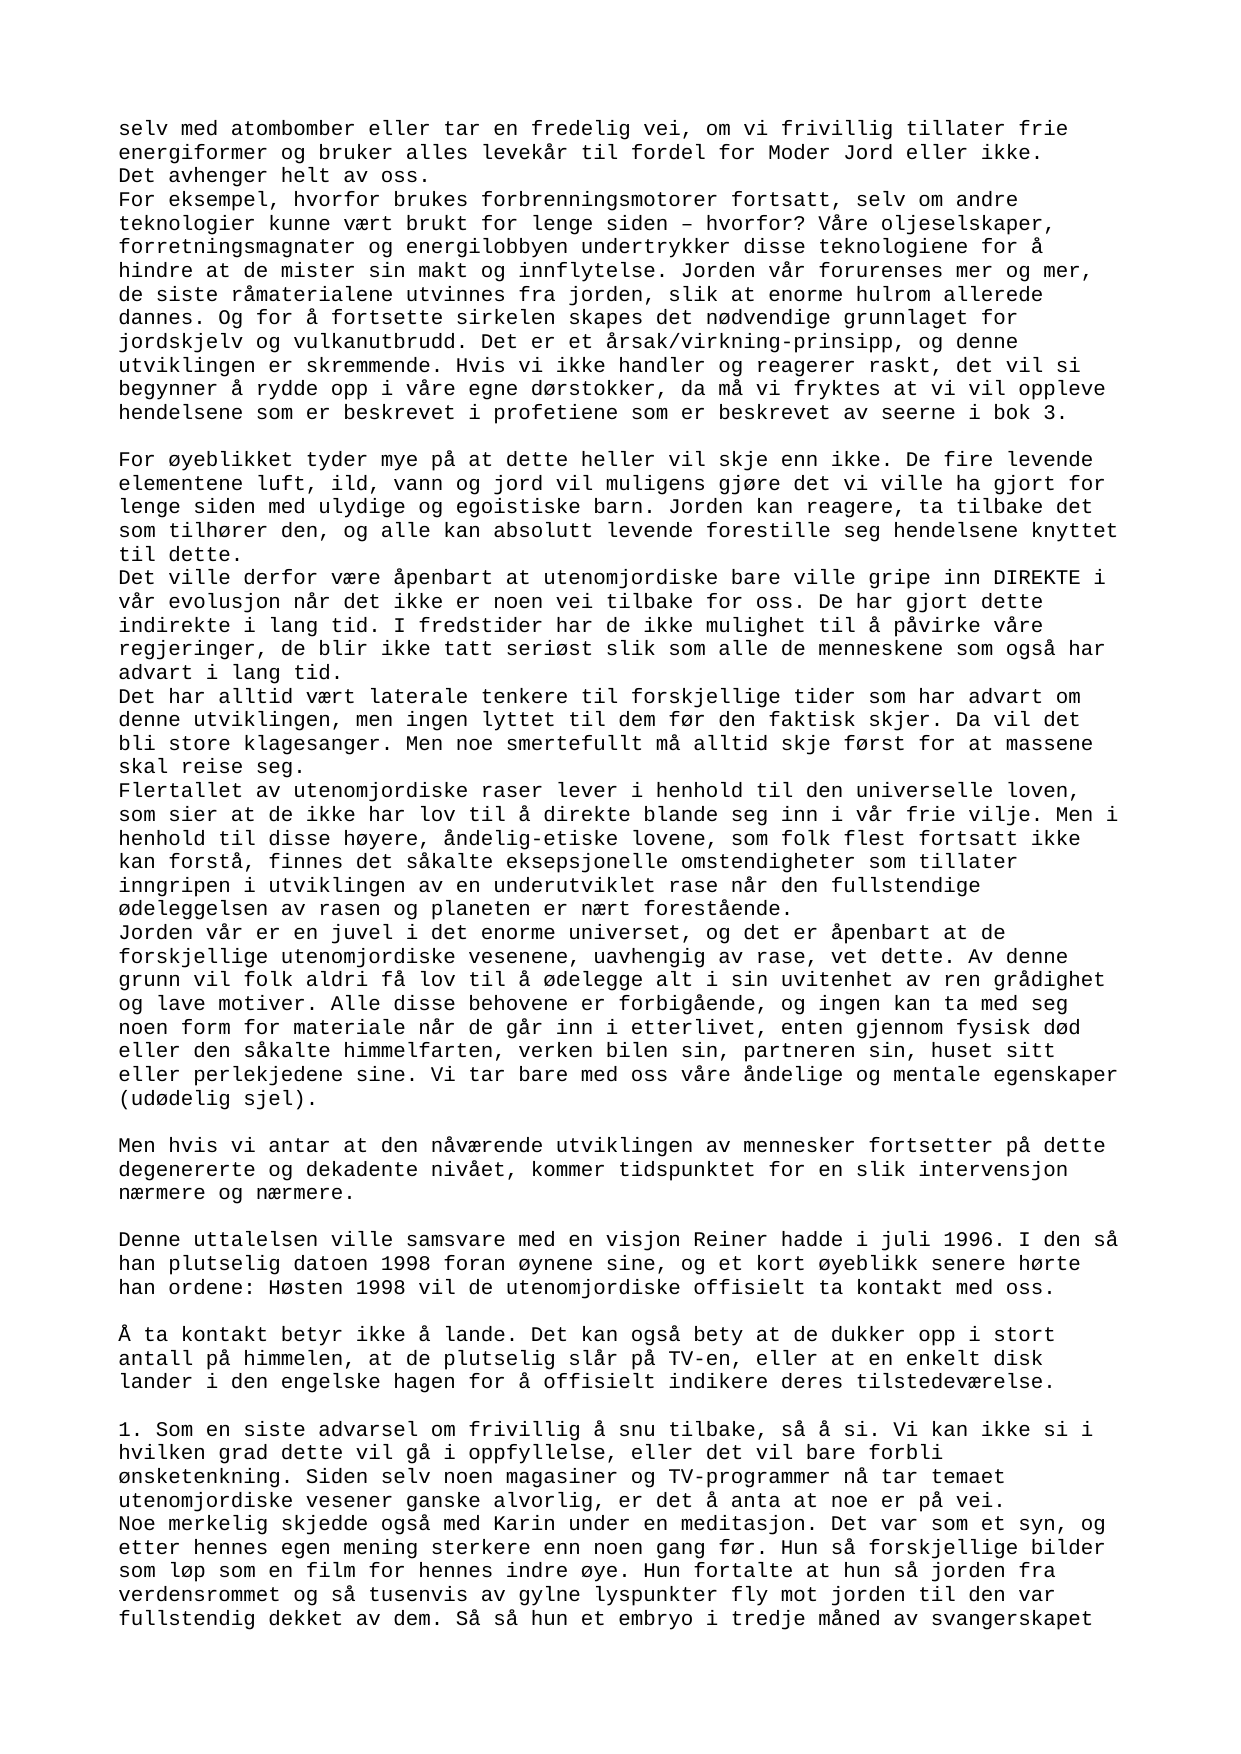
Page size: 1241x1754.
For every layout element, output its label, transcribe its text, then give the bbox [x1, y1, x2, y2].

text Jorden vår er en juvel i det enorme universet, og det er åpenbart at de forskjellige utenomjordiske vesenene, uavhengig av rase, vet dette. Av denne grunn vil folk aldri få lov til å ødelegge alt i sin uvitenhet av ren grådighet og lave motiver. Alle disse behovene er forbigående, og ingen kan ta med seg noen form for materiale når de går inn i etterlivet, enten gjennom fysisk død eller den såkalte himmelfarten, verken bilen sin, partneren sin, huset sitt eller perlekjedene sine. Vi tar bare med oss ​​våre åndelige og mentale egenskaper (udødelig sjel). [118, 922, 1122, 1111]
text selv med atombomber eller tar en fredelig vei, om vi frivillig tillater frie energiformer og bruker alles levekår til fordel for Moder Jord eller ikke. [118, 118, 1122, 165]
text Det har alltid vært laterale tenkere til forskjellige tider som har advart om denne utviklingen, men ingen lyttet til dem før den faktisk skjer. Da vil det bli store klagesanger. Men noe smertefullt må alltid skje først for at massene skal reise seg. [118, 686, 1122, 780]
text Å ta kontakt betyr ikke å lande. Det kan også bety at de dukker opp i stort antall på himmelen, at de plutselig slår på TV-en, eller at en enkelt disk lander i den engelske hagen for å offisielt indikere deres tilstedeværelse. [118, 1324, 1122, 1395]
text 1. Som en siste advarsel om frivillig å snu tilbake, så å si. Vi kan ikke si i hvilken grad dette vil gå i oppfyllelse, eller det vil bare forbli ønsketenkning. Siden selv noen magasiner og TV-programmer nå tar temaet utenomjordiske vesener ganske alvorlig, er det å anta at noe er på vei. [118, 1419, 1122, 1513]
text Det ville derfor være åpenbart at utenomjordiske bare ville gripe inn DIREKTE i vår evolusjon når det ikke er noen vei tilbake for oss. De har gjort dette indirekte i lang tid. I fredstider har de ikke mulighet til å påvirke våre regjeringer, de blir ikke tatt seriøst slik som alle de menneskene som også har advart i lang tid. [118, 567, 1122, 686]
text Men hvis vi antar at den nåværende utviklingen av mennesker fortsetter på dette degenererte og dekadente nivået, kommer tidspunktet for en slik intervensjon nærmere og nærmere. [118, 1135, 1122, 1206]
text Flertallet av utenomjordiske raser lever i henhold til den universelle loven, som sier at de ikke har lov til å direkte blande seg inn i vår frie vilje. Men i henhold til disse høyere, åndelig-etiske lovene, som folk flest fortsatt ikke kan forstå, finnes det såkalte eksepsjonelle omstendigheter som tillater inngripen i utviklingen av en underutviklet rase når den fullstendige ødeleggelsen av rasen og planeten er nært forestående. [118, 780, 1122, 922]
text Noe merkelig skjedde også med Karin under en meditasjon. Det var som et syn, og etter hennes egen mening sterkere enn noen gang før. Hun så forskjellige bilder som løp som en film for hennes indre øye. Hun fortalte at hun så jorden fra verdensrommet og så tusenvis av gylne lyspunkter fly mot jorden til den var fullstendig dekket av dem. Så så hun et embryo i tredje måned av svangerskapet [118, 1513, 1122, 1631]
text For eksempel, hvorfor brukes forbrenningsmotorer fortsatt, selv om andre teknologier kunne vært brukt for lenge siden – hvorfor? Våre oljeselskaper, forretningsmagnater og energilobbyen undertrykker disse teknologiene for å hindre at de mister sin makt og innflytelse. Jorden vår forurenses mer og mer, de siste råmaterialene utvinnes fra jorden, slik at enorme hulrom allerede dannes. Og for å fortsette sirkelen skapes det nødvendige grunnlaget for jordskjelv og vulkanutbrudd. Det er et årsak/virkning-prinsipp, og denne utviklingen er skremmende. Hvis vi ikke handler og reagerer raskt, det vil si begynner å rydde opp i våre egne dørstokker, da må vi fryktes at vi vil oppleve hendelsene som er beskrevet i profetiene som er beskrevet av seerne i bok 3. [118, 189, 1122, 426]
text Denne uttalelsen ville samsvare med en visjon Reiner hadde i juli 1996. I den så han plutselig datoen 1998 foran øynene sine, og et kort øyeblikk senere hørte han ordene: Høsten 1998 vil de utenomjordiske offisielt ta kontakt med oss. [118, 1229, 1122, 1300]
text Det avhenger helt av oss. [118, 165, 1122, 189]
text For øyeblikket tyder mye på at dette heller vil skje enn ikke. De fire levende elementene luft, ild, vann og jord vil muligens gjøre det vi ville ha gjort for lenge siden med ulydige og egoistiske barn. Jorden kan reagere, ta tilbake det som tilhører den, og alle kan absolutt levende forestille seg hendelsene knyttet til dette. [118, 449, 1122, 567]
